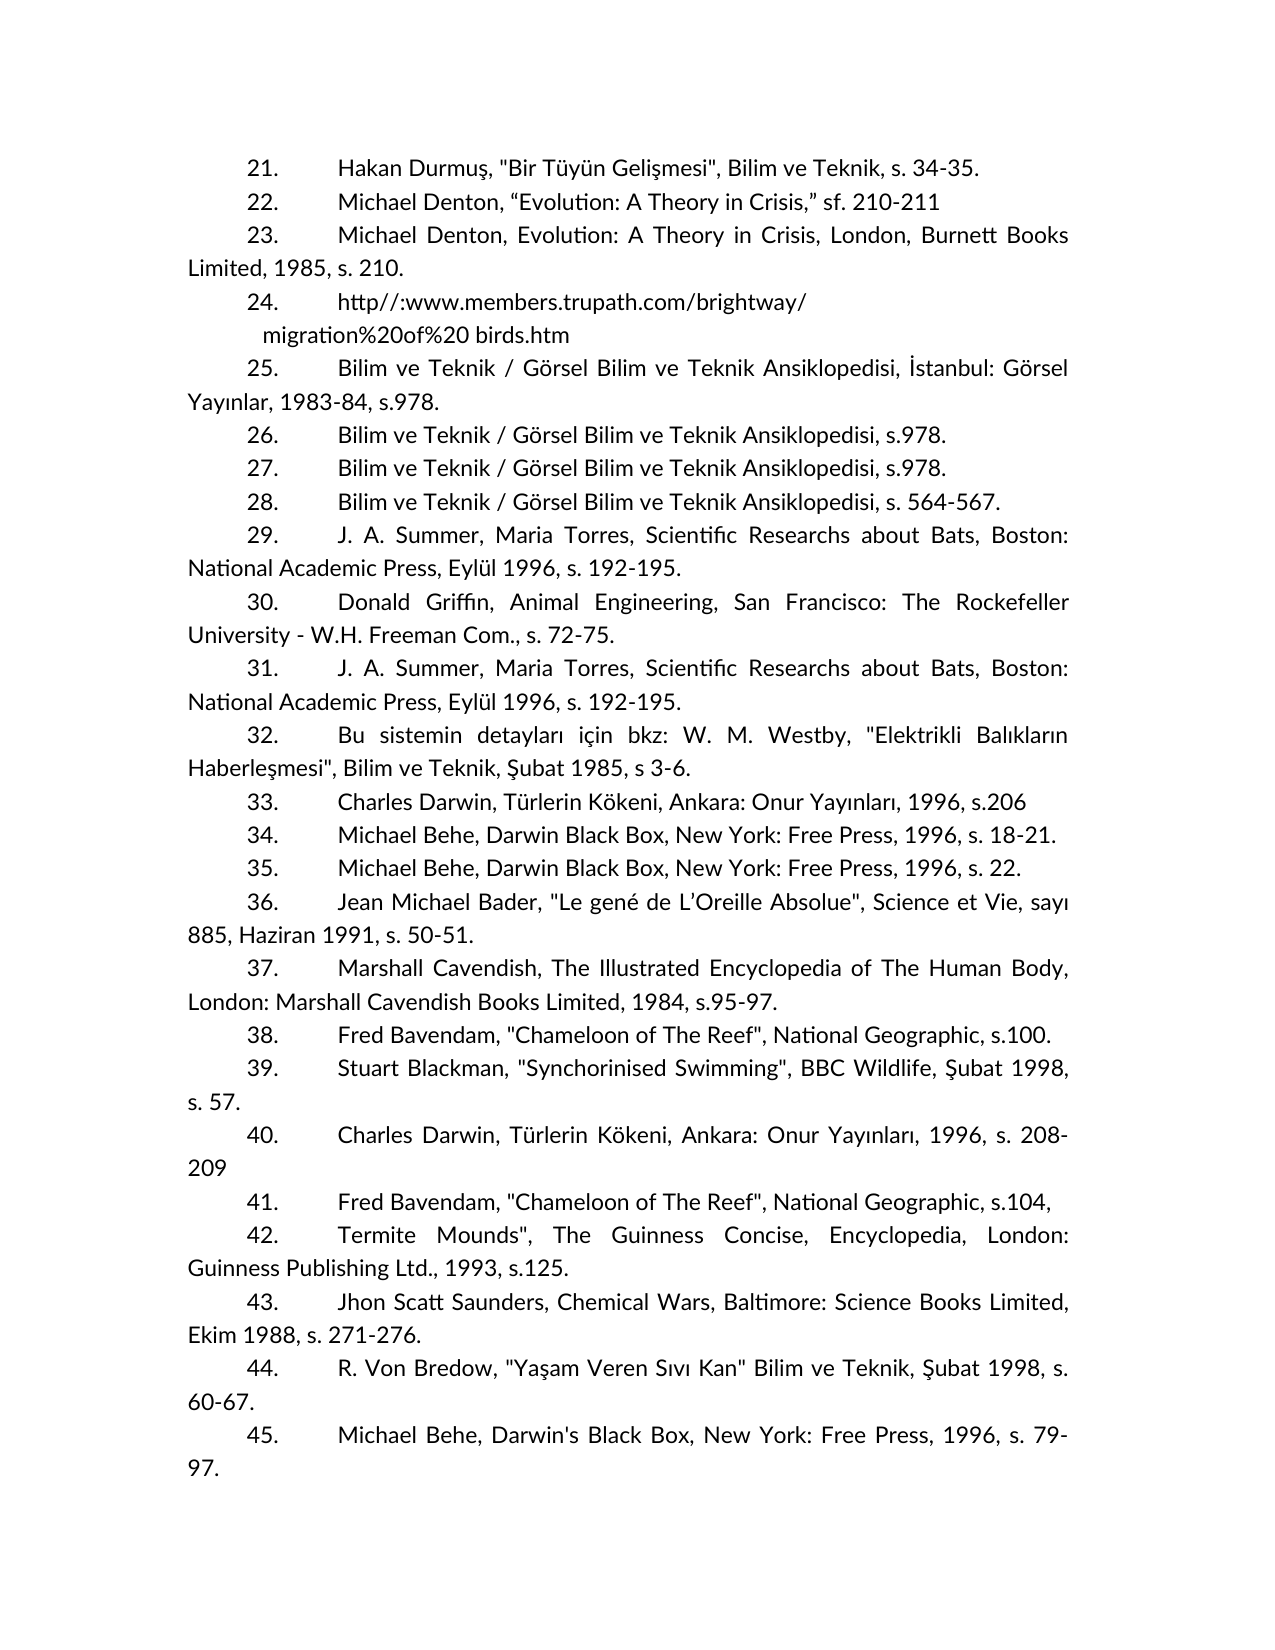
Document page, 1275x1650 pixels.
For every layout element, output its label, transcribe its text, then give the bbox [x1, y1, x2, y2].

text 33. Charles Darwin, Türlerin Kökeni, Ankara: Onur Yayınları, 1996, s.206 [187, 783, 1070, 817]
text 34. Michael Behe, Darwin Black Box, New York: Free Press, 1996, s. 18-21. [187, 817, 1070, 850]
text 23. Michael Denton, Evolution: A Theory in Crisis, London, Burnett Books Limited, 1985, s. 210. [187, 217, 1070, 283]
text 45. Michael Behe, Darwin's Black Box, New York: Free Press, 1996, s. 79-97. [187, 1417, 1070, 1483]
text 27. Bilim ve Teknik / Görsel Bilim ve Teknik Ansiklopedisi, s.978. [187, 450, 1070, 483]
text 25. Bilim ve Teknik / Görsel Bilim ve Teknik Ansiklopedisi, İstanbul: Görsel Yayınlar, 1983-84, s.978. [187, 350, 1070, 417]
text migration%20of%20 birds.htm [187, 317, 1070, 350]
text 44. R. Von Bredow, "Yaşam Veren Sıvı Kan" Bilim ve Teknik, Şubat 1998, s. 60-67. [187, 1350, 1070, 1417]
text 42. Termite Mounds", The Guinness Concise, Encyclopedia, London: Guinness Publishing Ltd., 1993, s.125. [187, 1217, 1070, 1283]
text 35. Michael Behe, Darwin Black Box, New York: Free Press, 1996, s. 22. [187, 850, 1070, 883]
text 24. http//:www.members.trupath.com/brightway/ [187, 283, 1070, 317]
text 29. J. A. Summer, Maria Torres, Scientific Researchs about Bats, Boston: National Academic Press, Eylül 1996, s. 192-195. [187, 517, 1070, 583]
text 43. Jhon Scatt Saunders, Chemical Wars, Baltimore: Science Books Limited, Ekim 1988, s. 271-276. [187, 1283, 1070, 1350]
text 36. Jean Michael Bader, "Le gené de L’Oreille Absolue", Science et Vie, sayı 885, Haziran 1991, s. 50-51. [187, 883, 1070, 950]
text 40. Charles Darwin, Türlerin Kökeni, Ankara: Onur Yayınları, 1996, s. 208-209 [187, 1117, 1070, 1183]
text 31. J. A. Summer, Maria Torres, Scientific Researchs about Bats, Boston: National Academic Press, Eylül 1996, s. 192-195. [187, 650, 1070, 717]
text 41. Fred Bavendam, "Chameloon of The Reef", National Geographic, s.104, [187, 1183, 1070, 1217]
text 32. Bu sistemin detayları için bkz: W. M. Westby, "Elektrikli Balıkların Haberleşmesi", Bilim ve Teknik, Şubat 1985, s 3-6. [187, 717, 1070, 783]
text 37. Marshall Cavendish, The Illustrated Encyclopedia of The Human Body, London: Marshall Cavendish Books Limited, 1984, s.95-97. [187, 950, 1070, 1017]
text 21. Hakan Durmuş, "Bir Tüyün Gelişmesi", Bilim ve Teknik, s. 34-35. [187, 150, 1070, 183]
text 26. Bilim ve Teknik / Görsel Bilim ve Teknik Ansiklopedisi, s.978. [187, 417, 1070, 450]
text 38. Fred Bavendam, "Chameloon of The Reef", National Geographic, s.100. [187, 1017, 1070, 1050]
text 22. Michael Denton, “Evolution: A Theory in Crisis,” sf. 210-211 [187, 183, 1070, 217]
text 28. Bilim ve Teknik / Görsel Bilim ve Teknik Ansiklopedisi, s. 564-567. [187, 483, 1070, 517]
text 39. Stuart Blackman, "Synchorinised Swimming", BBC Wildlife, Şubat 1998, s. 57. [187, 1050, 1070, 1117]
text 30. Donald Griffin, Animal Engineering, San Francisco: The Rockefeller University - W.H. Freeman Com., s. 72-75. [187, 583, 1070, 650]
